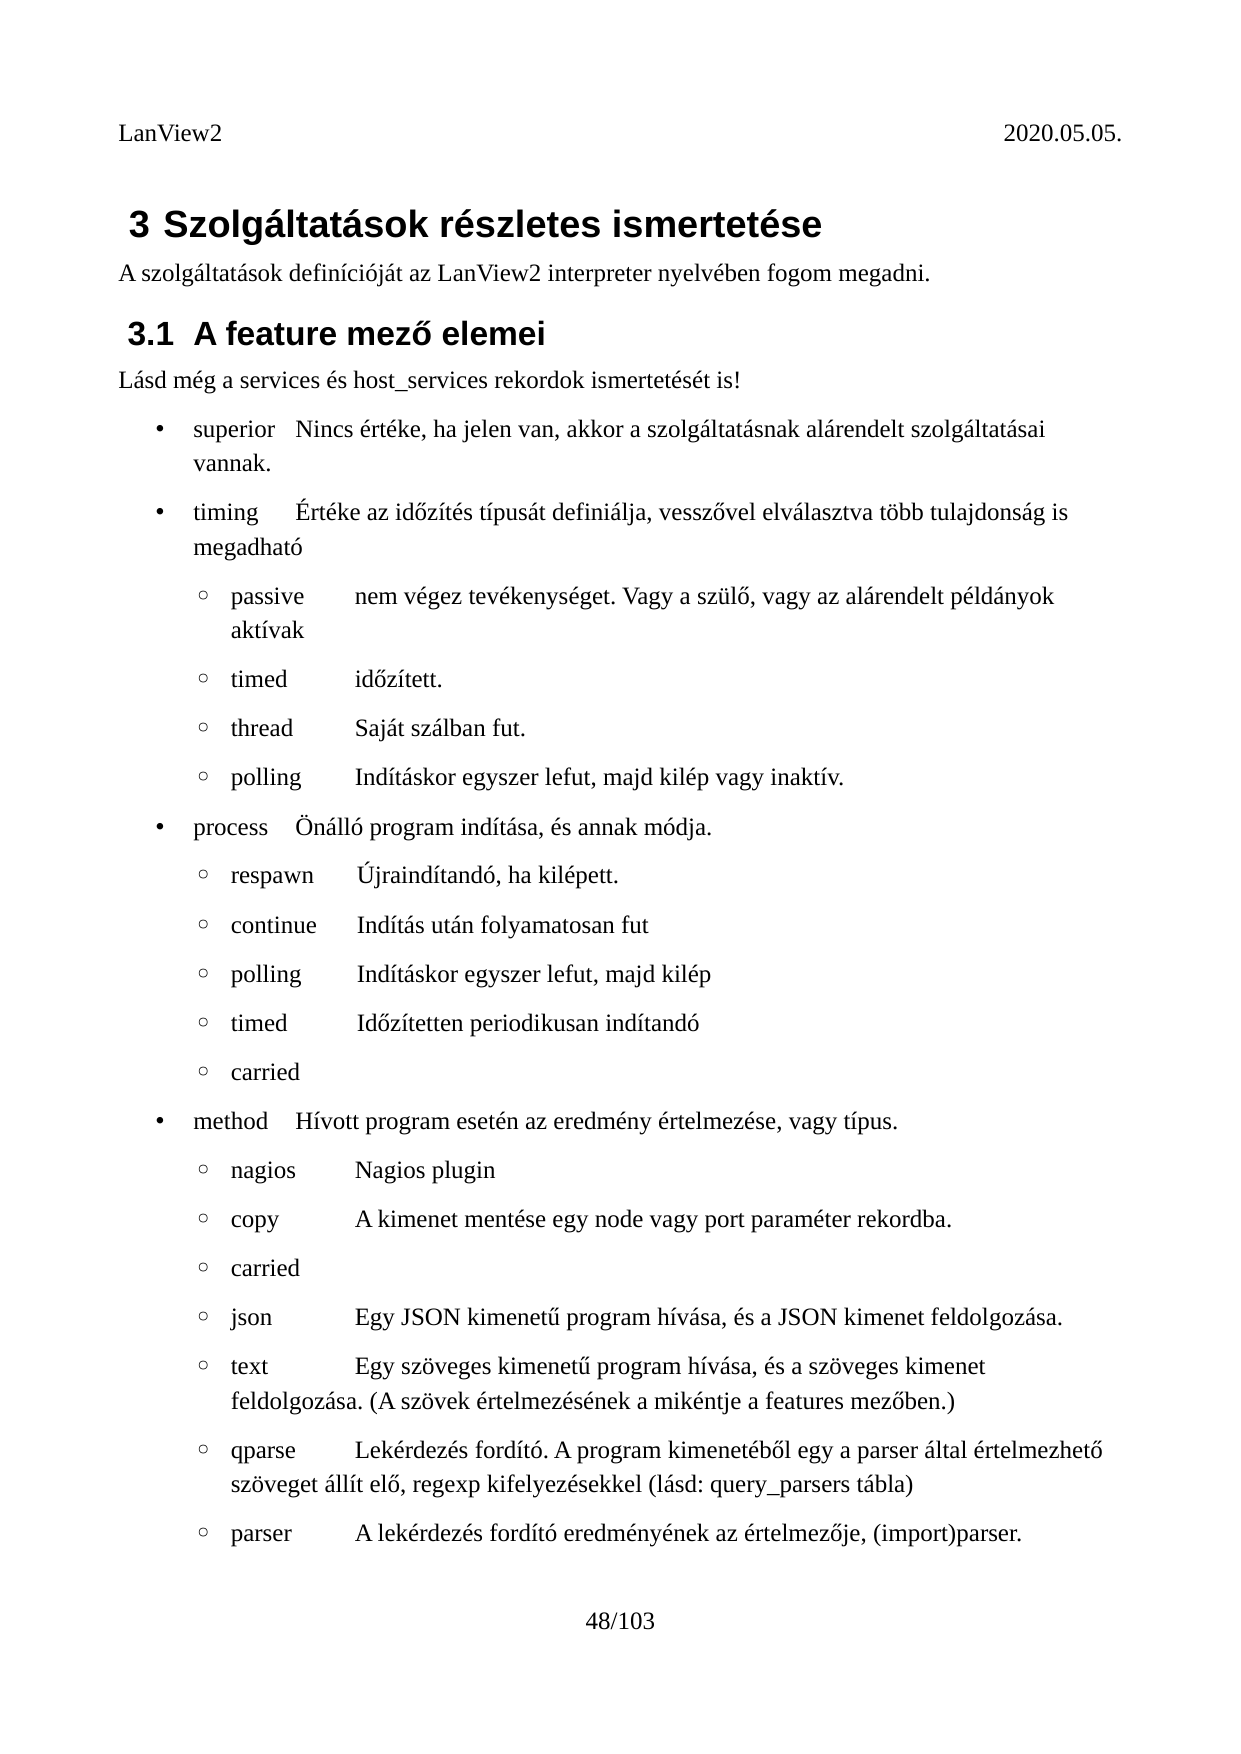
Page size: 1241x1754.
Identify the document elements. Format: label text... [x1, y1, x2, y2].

list qparse Lekérdezés fordító. A program kimenetéből egy a parser által értelmezhető szöveget állít elő, regexp kifelyezésekkel (lásd: query_parsers tábla) [193, 1435, 1122, 1498]
list process Önálló program indítása, és annak módja. [156, 812, 1122, 840]
list copy A kimenet mentése egy node vagy port paraméter rekordba. [193, 1204, 1122, 1233]
subtitle Szolgáltatások részletes ismertetése [118, 202, 1122, 246]
list continue Indítás után folyamatosan fut [193, 910, 1122, 938]
list method Hívott program esetén az eredmény értelmezése, vagy típus. [156, 1106, 1122, 1135]
list passive nem végez tevékenységet. Vagy a szülő, vagy az alárendelt példányok aktívak [193, 581, 1122, 644]
list timed Időzítetten periodikusan indítandó [193, 1008, 1122, 1037]
list parser A lekérdezés fordító eredményének az értelmezője, (import)parser. [193, 1518, 1122, 1547]
list respawn Újraindítandó, ha kilépett. [193, 861, 1122, 889]
list superior Nincs értéke, ha jelen van, akkor a szolgáltatásnak alárendelt szolgáltatásai vannak. [156, 414, 1122, 477]
list polling Indításkor egyszer lefut, majd kilép vagy inaktív. [193, 762, 1122, 791]
list carried [193, 1057, 1122, 1086]
list timed időzített. [193, 664, 1122, 693]
list text Egy szöveges kimenetű program hívása, és a szöveges kimenet feldolgozása. (A szövek értelmezésének a mikéntje a features mezőben.) [193, 1351, 1122, 1414]
text Lásd még a services és host_services rekordok ismertetését is! [118, 365, 1122, 393]
list nagios Nagios plugin [193, 1155, 1122, 1184]
text A szolgáltatások definícióját az LanView2 interpreter nyelvében fogom megadni. [118, 258, 1122, 287]
list json Egy JSON kimenetű program hívása, és a JSON kimenet feldolgozása. [193, 1302, 1122, 1331]
list timing Értéke az időzítés típusát definiálja, vesszővel elválasztva több tulajdonság is megadható [156, 497, 1122, 561]
subtitle A feature mező elemei [118, 313, 1122, 352]
list carried [193, 1253, 1122, 1282]
list thread Saját szálban fut. [193, 713, 1122, 742]
list polling Indításkor egyszer lefut, majd kilép [193, 959, 1122, 987]
